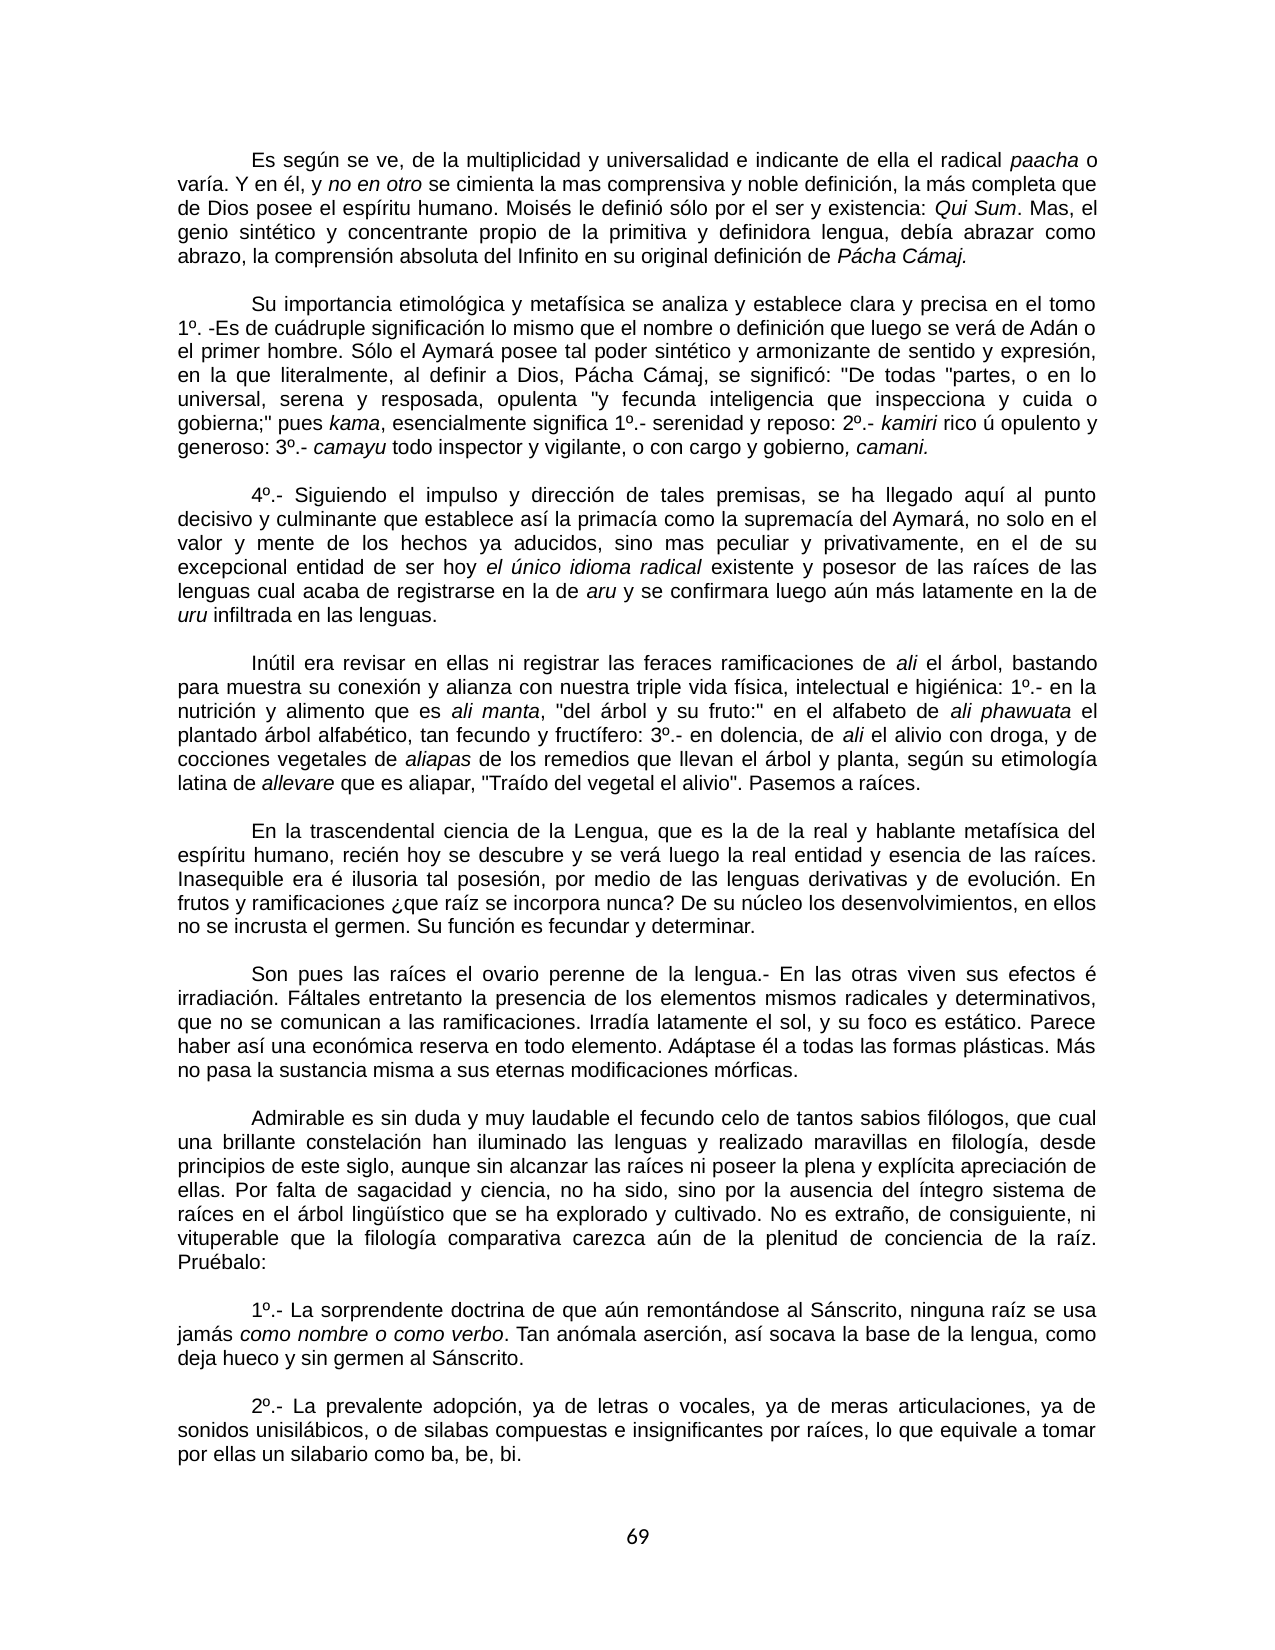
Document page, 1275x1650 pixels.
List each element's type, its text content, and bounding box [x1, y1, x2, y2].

text Inútil era revisar en ellas ni registrar las feraces ramificaciones de ali el árbol, bastando para muestra su conexión y alianza con nuestra triple vida física, intelectual e higiénica: 1º.- en la nutrición y alimento que es ali manta, "del árbol y su fruto:" en el alfabeto de ali phawuata el plantado árbol alfabético, tan fecundo y fructífero: 3º.- en dolencia, de ali el alivio con droga, y de cocciones vegetales de aliapas de los remedios que llevan el árbol y planta, según su etimología latina de allevare que es aliapar, "Traído del vegetal el alivio". Pasemos a raíces. [177, 651, 1098, 794]
text Son pues las raíces el ovario perenne de la lengua.- En las otras viven sus efectos é irradiación. Fáltales entretanto la presencia de los elementos mismos radicales y determinativos, que no se comunican a las ramificaciones. Irradía latamente el sol, y su foco es estático. Parece haber así una económica reserva en todo elemento. Adáptase él a todas las formas plásticas. Más no pasa la sustancia misma a sus eternas modificaciones mórficas. [177, 962, 1098, 1082]
text 1º.- La sorprendente doctrina de que aún remontándose al Sánscrito, ninguna raíz se usa jamás como nombre o como verbo. Tan anómala aserción, así socava la base de la lengua, como deja hueco y sin germen al Sánscrito. [177, 1298, 1098, 1369]
text Es según se ve, de la multiplicidad y universalidad e indicante de ella el radical paacha o varía. Y en él, y no en otro se cimienta la mas comprensiva y noble definición, la más completa que de Dios posee el espíritu humano. Moisés le definió sólo por el ser y existencia: Qui Sum. Mas, el genio sintético y concentrante propio de la primitiva y definidora lengua, debía abrazar como abrazo, la comprensión absoluta del Infinito en su original definición de Pácha Cámaj. [177, 148, 1098, 267]
text En la trascendental ciencia de la Lengua, que es la de la real y hablante metafísica del espíritu humano, recién hoy se descubre y se verá luego la real entidad y esencia de las raíces. Inasequible era é ilusoria tal posesión, por medio de las lenguas derivativas y de evolución. En frutos y ramificaciones ¿que raíz se incorpora nunca? De su núcleo los desenvolvimientos, en ellos no se incrusta el germen. Su función es fecundar y determinar. [177, 818, 1098, 938]
text Su importancia etimológica y metafísica se analiza y establece clara y precisa en el tomo 1º. -Es de cuádruple significación lo mismo que el nombre o definición que luego se verá de Adán o el primer hombre. Sólo el Aymará posee tal poder sintético y armonizante de sentido y expresión, en la que literalmente, al definir a Dios, Pácha Cámaj, se significó: "De todas "partes, o en lo universal, serena y resposada, opulenta "y fecunda inteligencia que inspecciona y cuida o gobierna;" pues kama, esencialmente significa 1º.- serenidad y reposo: 2º.- kamiri rico ú opulento y generoso: 3º.- camayu todo inspector y vigilante, o con cargo y gobierno, camani. [177, 291, 1098, 459]
text 2º.- La prevalente adopción, ya de letras o vocales, ya de meras articulaciones, ya de sonidos unisilábicos, o de silabas compuestas e insignificantes por raíces, lo que equivale a tomar por ellas un silabario como ba, be, bi. [177, 1393, 1098, 1465]
text 4º.- Siguiendo el impulso y dirección de tales premisas, se ha llegado aquí al punto decisivo y culminante que establece así la primacía como la supremacía del Aymará, no solo en el valor y mente de los hechos ya aducidos, sino mas peculiar y privativamente, en el de su excepcional entidad de ser hoy el único idioma radical existente y posesor de las raíces de las lenguas cual acaba de registrarse en la de aru y se confirmara luego aún más latamente en la de uru infiltrada en las lenguas. [177, 483, 1098, 627]
text Admirable es sin duda y muy laudable el fecundo celo de tantos sabios filólogos, que cual una brillante constelación han iluminado las lenguas y realizado maravillas en filología, desde principios de este siglo, aunque sin alcanzar las raíces ni poseer la plena y explícita apreciación de ellas. Por falta de sagacidad y ciencia, no ha sido, sino por la ausencia del íntegro sistema de raíces en el árbol lingüístico que se ha explorado y cultivado. No es extraño, de consiguiente, ni vituperable que la filología comparativa carezca aún de la plenitud de conciencia de la raíz. Pruébalo: [177, 1106, 1098, 1274]
